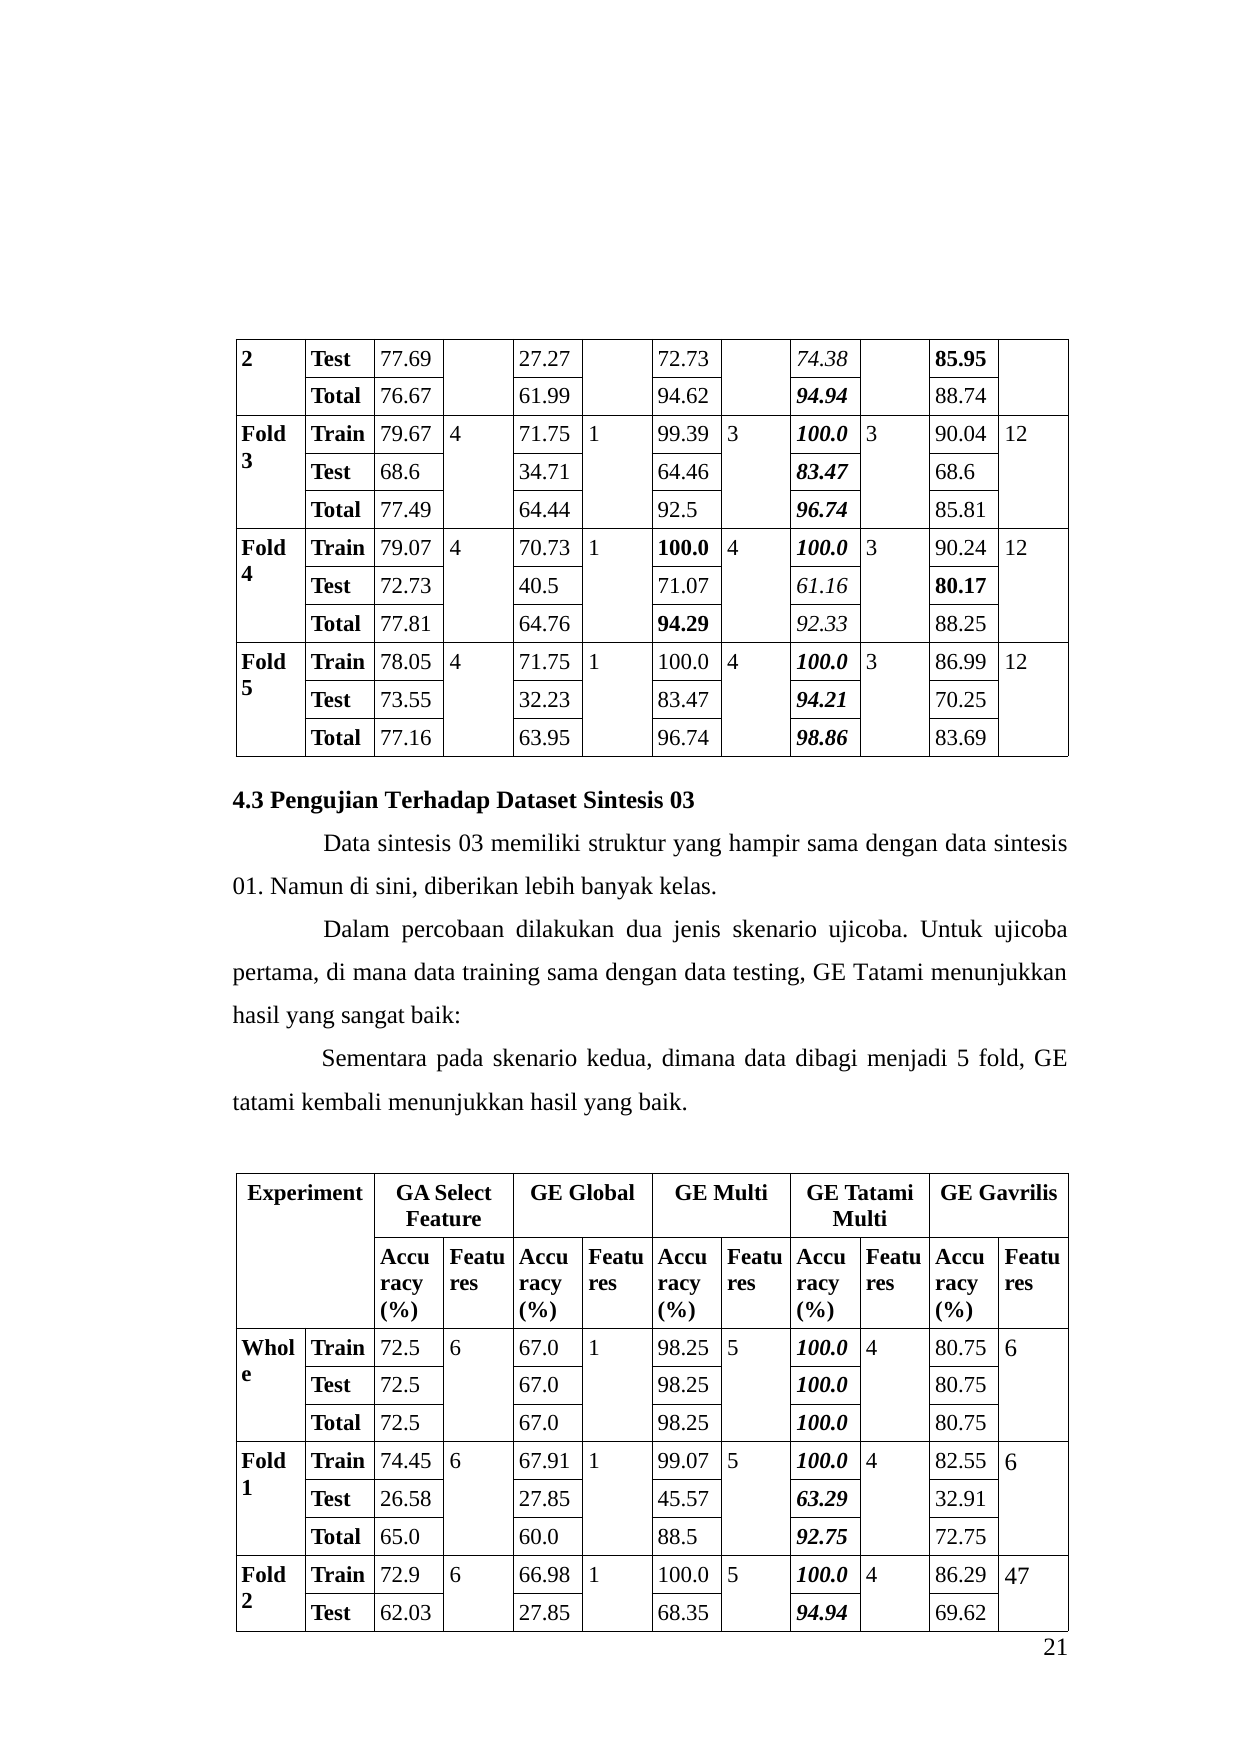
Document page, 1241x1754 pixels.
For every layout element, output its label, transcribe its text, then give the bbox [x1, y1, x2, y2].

table_cell 85.81 [930, 491, 998, 528]
table_cell 64.46 [653, 454, 721, 490]
table_cell 100.0 [791, 416, 860, 452]
table_cell 99.07 [653, 1442, 721, 1479]
table_cell Train [306, 1442, 374, 1479]
table_cell 68.6 [930, 454, 998, 490]
table_cell 47 [999, 1556, 1068, 1631]
table_cell 68.6 [375, 454, 443, 490]
table_cell Train [306, 643, 374, 680]
table_cell 74.38 [791, 340, 860, 377]
table_cell 94.62 [653, 378, 721, 414]
table_cell Features [583, 1238, 652, 1328]
table_cell 71.07 [653, 567, 721, 604]
table_cell 72.9 [375, 1556, 443, 1593]
table_cell Accuracy (%) [375, 1238, 443, 1328]
table_cell 86.29 [930, 1556, 998, 1593]
table_cell 4 [861, 1329, 929, 1441]
table_cell Train [306, 416, 374, 452]
table_cell 77.49 [375, 491, 443, 528]
table_cell 1 [583, 1442, 652, 1555]
table_cell 3 [861, 529, 929, 642]
table_cell 88.74 [930, 378, 998, 414]
table_cell 64.76 [514, 605, 582, 642]
table_cell 90.24 [930, 529, 998, 566]
table_cell 5 [722, 1442, 790, 1555]
table_cell 67.0 [514, 1405, 582, 1441]
table_cell 1 [583, 1556, 652, 1631]
table_cell 80.75 [930, 1367, 998, 1403]
table_cell 62.03 [375, 1594, 443, 1631]
table_cell [861, 340, 929, 414]
table_cell Accuracy (%) [653, 1238, 721, 1328]
table_cell 78.05 [375, 643, 443, 680]
table_cell 12 [999, 416, 1068, 528]
table_cell 100.0 [653, 643, 721, 680]
table_cell [583, 340, 652, 414]
table_cell 27.85 [514, 1480, 582, 1517]
table_cell [444, 340, 513, 414]
table_cell 4 [444, 529, 513, 642]
table_cell Train [306, 529, 374, 566]
table_cell Fold 4 [237, 529, 305, 642]
table_cell 82.55 [930, 1442, 998, 1479]
table_cell 83.47 [653, 681, 721, 718]
table_cell 67.0 [514, 1367, 582, 1403]
table_cell 92.5 [653, 491, 721, 528]
table_cell Test [306, 340, 374, 377]
table_cell Total [306, 1405, 374, 1441]
table_cell Test [306, 1480, 374, 1517]
table_cell 61.99 [514, 378, 582, 414]
table_cell Accuracy (%) [930, 1238, 998, 1328]
table_cell 69.62 [930, 1594, 998, 1631]
table_cell Fold 1 [237, 1442, 305, 1555]
table_cell 74.45 [375, 1442, 443, 1479]
table_cell 67.91 [514, 1442, 582, 1479]
table_cell Test [306, 567, 374, 604]
table_cell 100.0 [791, 1442, 860, 1479]
table_cell 66.98 [514, 1556, 582, 1593]
table_cell Fold 5 [237, 643, 305, 756]
table_cell 77.16 [375, 719, 443, 756]
table_cell 6 [444, 1329, 513, 1441]
table_cell 79.07 [375, 529, 443, 566]
table_cell 1 [583, 643, 652, 756]
table_cell 71.75 [514, 416, 582, 452]
table_header GA Select Feature [375, 1174, 513, 1237]
table_cell 72.5 [375, 1329, 443, 1366]
table_cell Train [306, 1329, 374, 1366]
table_cell 77.81 [375, 605, 443, 642]
table_cell 3 [861, 643, 929, 756]
table_cell [722, 340, 790, 414]
table_cell 65.0 [375, 1518, 443, 1555]
table_cell 2 [237, 340, 305, 414]
table_cell 4 [722, 643, 790, 756]
table_cell 88.25 [930, 605, 998, 642]
table_cell 40.5 [514, 567, 582, 604]
table_cell 4 [444, 416, 513, 528]
table_cell 79.67 [375, 416, 443, 452]
table_cell 98.86 [791, 719, 860, 756]
table_cell 100.0 [791, 1405, 860, 1441]
table_cell 6 [444, 1556, 513, 1631]
table_cell Total [306, 378, 374, 414]
table_cell 12 [999, 643, 1068, 756]
table_cell 4 [444, 643, 513, 756]
table_cell 1 [583, 1329, 652, 1441]
table_cell 96.74 [791, 491, 860, 528]
table_cell 26.58 [375, 1480, 443, 1517]
table_cell Features [999, 1238, 1068, 1328]
table_cell Test [306, 681, 374, 718]
table_cell 100.0 [791, 1367, 860, 1403]
table_cell 71.75 [514, 643, 582, 680]
table_cell Features [861, 1238, 929, 1328]
table_cell 100.0 [791, 529, 860, 566]
text Dalam percobaan dilakukan dua jenis skenario ujicoba. Untuk ujicoba pertama, di mana data training sama dengan data testing, GE Tatami menunjukkan hasil yang sangat baik: [232, 914, 1068, 1029]
table_cell 68.35 [653, 1594, 721, 1631]
table_cell 100.0 [791, 1556, 860, 1593]
table_cell 100.0 [653, 1556, 721, 1593]
table_cell Total [306, 719, 374, 756]
table_cell 77.69 [375, 340, 443, 377]
table_cell 72.5 [375, 1405, 443, 1441]
table_cell 72.73 [653, 340, 721, 377]
table_cell Total [306, 605, 374, 642]
table_cell 45.57 [653, 1480, 721, 1517]
table_cell 3 [722, 416, 790, 528]
table_cell 94.29 [653, 605, 721, 642]
table_cell 99.39 [653, 416, 721, 452]
table_cell 27.85 [514, 1594, 582, 1631]
table_cell 96.74 [653, 719, 721, 756]
table_cell 86.99 [930, 643, 998, 680]
table_cell 60.0 [514, 1518, 582, 1555]
table_cell 67.0 [514, 1329, 582, 1366]
table_cell 5 [722, 1556, 790, 1631]
table_cell 100.0 [653, 529, 721, 566]
table_cell 88.5 [653, 1518, 721, 1555]
table_header GE Gavrilis [930, 1174, 1068, 1237]
table_cell 72.73 [375, 567, 443, 604]
table_cell 6 [999, 1329, 1068, 1441]
table_header GE Global [514, 1174, 652, 1237]
table_cell Test [306, 1594, 374, 1631]
table_header GE Tatami Multi [791, 1174, 929, 1237]
table_cell 5 [722, 1329, 790, 1441]
table_cell 80.17 [930, 567, 998, 604]
table_cell 80.75 [930, 1405, 998, 1441]
table_cell Accuracy (%) [791, 1238, 860, 1328]
table_cell 100.0 [791, 643, 860, 680]
table_cell 34.71 [514, 454, 582, 490]
table_cell 94.21 [791, 681, 860, 718]
table_cell 98.25 [653, 1329, 721, 1366]
table_cell 27.27 [514, 340, 582, 377]
table_cell 3 [861, 416, 929, 528]
table_cell Features [722, 1238, 790, 1328]
table_cell 32.91 [930, 1480, 998, 1517]
table_cell 83.69 [930, 719, 998, 756]
table_cell 85.95 [930, 340, 998, 377]
table_cell [999, 340, 1068, 414]
table_cell 92.33 [791, 605, 860, 642]
table_header Experiment [237, 1174, 374, 1328]
table_cell 70.73 [514, 529, 582, 566]
table_cell 32.23 [514, 681, 582, 718]
table_cell 76.67 [375, 378, 443, 414]
table_cell Test [306, 1367, 374, 1403]
table_cell 72.5 [375, 1367, 443, 1403]
table_cell 4 [722, 529, 790, 642]
table_cell 61.16 [791, 567, 860, 604]
table_cell Train [306, 1556, 374, 1593]
table_cell 83.47 [791, 454, 860, 490]
table_cell 72.75 [930, 1518, 998, 1555]
text Data sintesis 03 memiliki struktur yang hampir sama dengan data sintesis 01. Namun di sini, diberikan lebih banyak kelas. [232, 828, 1068, 900]
table_header GE Multi [653, 1174, 790, 1237]
table_cell 63.29 [791, 1480, 860, 1517]
text Sementara pada skenario kedua, dimana data dibagi menjadi 5 fold, GE tatami kembali menunjukkan hasil yang baik. [232, 1043, 1068, 1115]
table_cell Total [306, 491, 374, 528]
table_cell 6 [999, 1442, 1068, 1555]
table_cell Fold 3 [237, 416, 305, 528]
table_cell Total [306, 1518, 374, 1555]
table_cell 94.94 [791, 378, 860, 414]
table_cell 64.44 [514, 491, 582, 528]
subtitle Pengujian Terhadap Dataset Sintesis 03 [232, 785, 1068, 813]
table_cell 92.75 [791, 1518, 860, 1555]
table_cell 1 [583, 416, 652, 528]
table_cell Whole [237, 1329, 305, 1441]
table_cell 4 [861, 1556, 929, 1631]
table_cell 80.75 [930, 1329, 998, 1366]
table_cell Features [444, 1238, 513, 1328]
table_cell 1 [583, 529, 652, 642]
table_cell 12 [999, 529, 1068, 642]
table_cell 100.0 [791, 1329, 860, 1366]
table_cell Fold 2 [237, 1556, 305, 1631]
table_cell 63.95 [514, 719, 582, 756]
table_cell Test [306, 454, 374, 490]
table_cell 94.94 [791, 1594, 860, 1631]
table_cell 70.25 [930, 681, 998, 718]
table_cell 98.25 [653, 1405, 721, 1441]
table_cell 4 [861, 1442, 929, 1555]
table_cell 90.04 [930, 416, 998, 452]
table_cell 98.25 [653, 1367, 721, 1403]
table_cell Accuracy (%) [514, 1238, 582, 1328]
table_cell 73.55 [375, 681, 443, 718]
table_cell 6 [444, 1442, 513, 1555]
